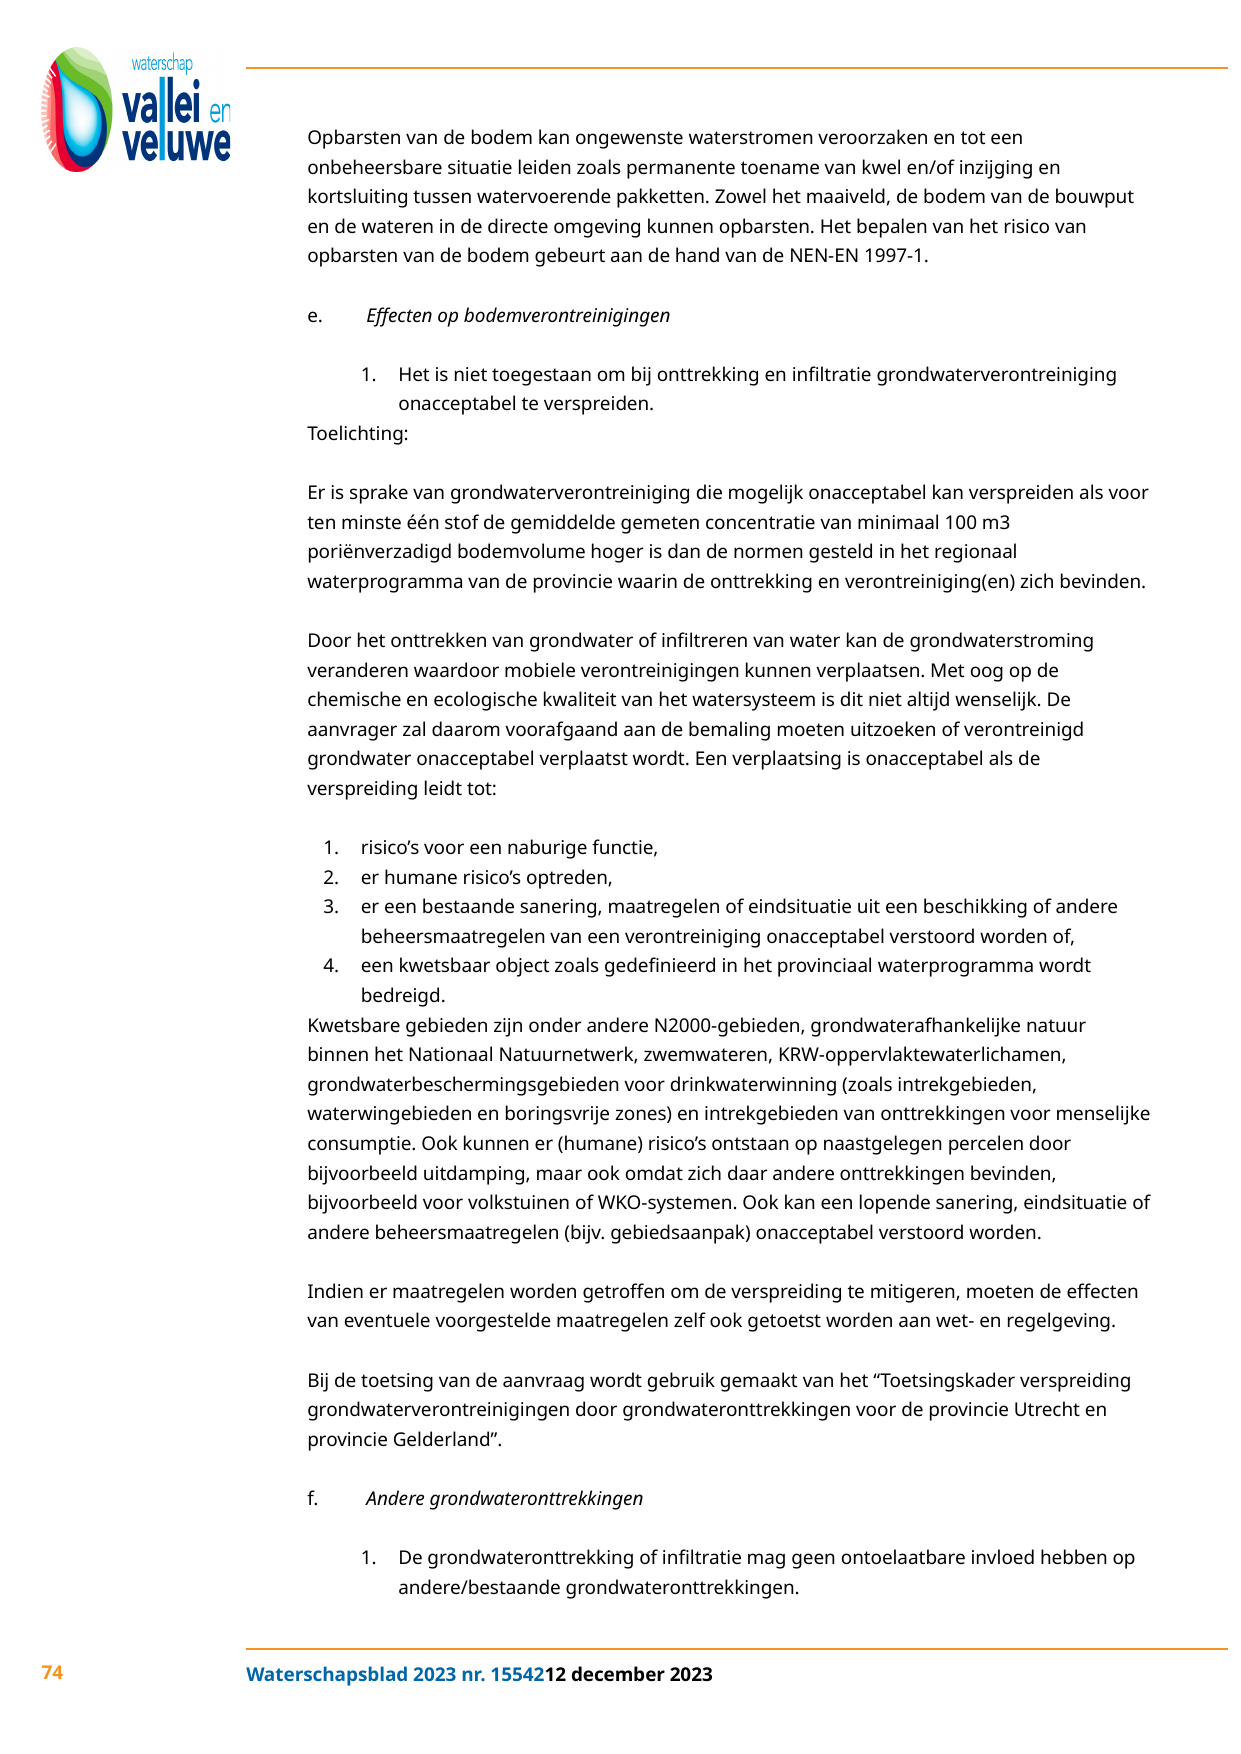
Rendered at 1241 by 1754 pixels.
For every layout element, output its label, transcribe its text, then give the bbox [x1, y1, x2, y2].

list er humane risico’s optreden, [323, 864, 1152, 890]
list risico’s voor een naburige functie, [323, 834, 1152, 860]
picture [41, 47, 231, 172]
list Andere grondwateronttrekkingen [307, 1485, 1152, 1511]
list Effecten op bodemverontreinigingen [307, 302, 1152, 328]
list Het is niet toegestaan om bij onttrekking en infiltratie grondwaterverontreiniging onacceptabel te verspreiden. [361, 361, 1152, 416]
list er een bestaande sanering, maatregelen of eindsituatie uit een beschikking of andere beheersmaatregelen van een verontreiniging onacceptabel verstoord worden of, [323, 893, 1152, 949]
list Opbarsten van de bodem kan ongewenste waterstromen veroorzaken en tot een onbeheersbare situatie leiden zoals permanente toename van kwel en/of inzijging en kortsluiting tussen watervoerende pakketten. Zowel het maaiveld, de bodem van de bouwput en de wateren in de directe omgeving kunnen opbarsten. Het bepalen van het risico van opbarsten van de bodem gebeurt aan de hand van de NEN-EN 1997-1. [248, 124, 1152, 268]
list Er is sprake van grondwaterverontreiniging die mogelijk onacceptabel kan verspreiden als voor ten minste één stof de gemiddelde gemeten concentratie van minimaal 100 m3 poriënverzadigd bodemvolume hoger is dan de normen gesteld in het regionaal waterprogramma van de provincie waarin de onttrekking en verontreiniging(en) zich bevinden. [248, 479, 1152, 594]
list Door het onttrekken van grondwater of infiltreren van water kan de grondwaterstroming veranderen waardoor mobiele verontreinigingen kunnen verplaatsen. Met oog op de chemische en ecologische kwaliteit van het watersysteem is dit niet altijd wenselijk. De aanvrager zal daarom voorafgaand aan de bemaling moeten uitzoeken of verontreinigd grondwater onacceptabel verplaatst wordt. Een verplaatsing is onacceptabel als de verspreiding leidt tot: [248, 627, 1152, 801]
list Indien er maatregelen worden getroffen om de verspreiding te mitigeren, moeten de effecten van eventuele voorgestelde maatregelen zelf ook getoetst worden aan wet- en regelgeving. [248, 1278, 1152, 1333]
list Toelichting: [248, 420, 1152, 446]
list een kwetsbaar object zoals gedefinieerd in het provinciaal waterprogramma wordt bedreigd. [323, 953, 1152, 1008]
list De grondwateronttrekking of infiltratie mag geen ontoelaatbare invloed hebben op andere/bestaande grondwateronttrekkingen. [361, 1544, 1152, 1600]
list Kwetsbare gebieden zijn onder andere N2000-gebieden, grondwaterafhankelijke natuur binnen het Nationaal Natuurnetwerk, zwemwateren, KRW-oppervlaktewaterlichamen, grondwaterbeschermingsgebieden voor drinkwaterwinning (zoals intrekgebieden, waterwingebieden en boringsvrije zones) en intrekgebieden van onttrekkingen voor menselijke consumptie. Ook kunnen er (humane) risico’s ontstaan op naastgelegen percelen door bijvoorbeeld uitdamping, maar ook omdat zich daar andere onttrekkingen bevinden, bijvoorbeeld voor volkstuinen of WKO-systemen. Ook kan een lopende sanering, eindsituatie of andere beheersmaatregelen (bijv. gebiedsaanpak) onacceptabel verstoord worden. [248, 1012, 1152, 1245]
list Bij de toetsing van de aanvraag wordt gebruik gemaakt van het “Toetsingskader verspreiding grondwaterverontreinigingen door grondwateronttrekkingen voor de provincie Utrecht en provincie Gelderland”. [248, 1367, 1152, 1452]
